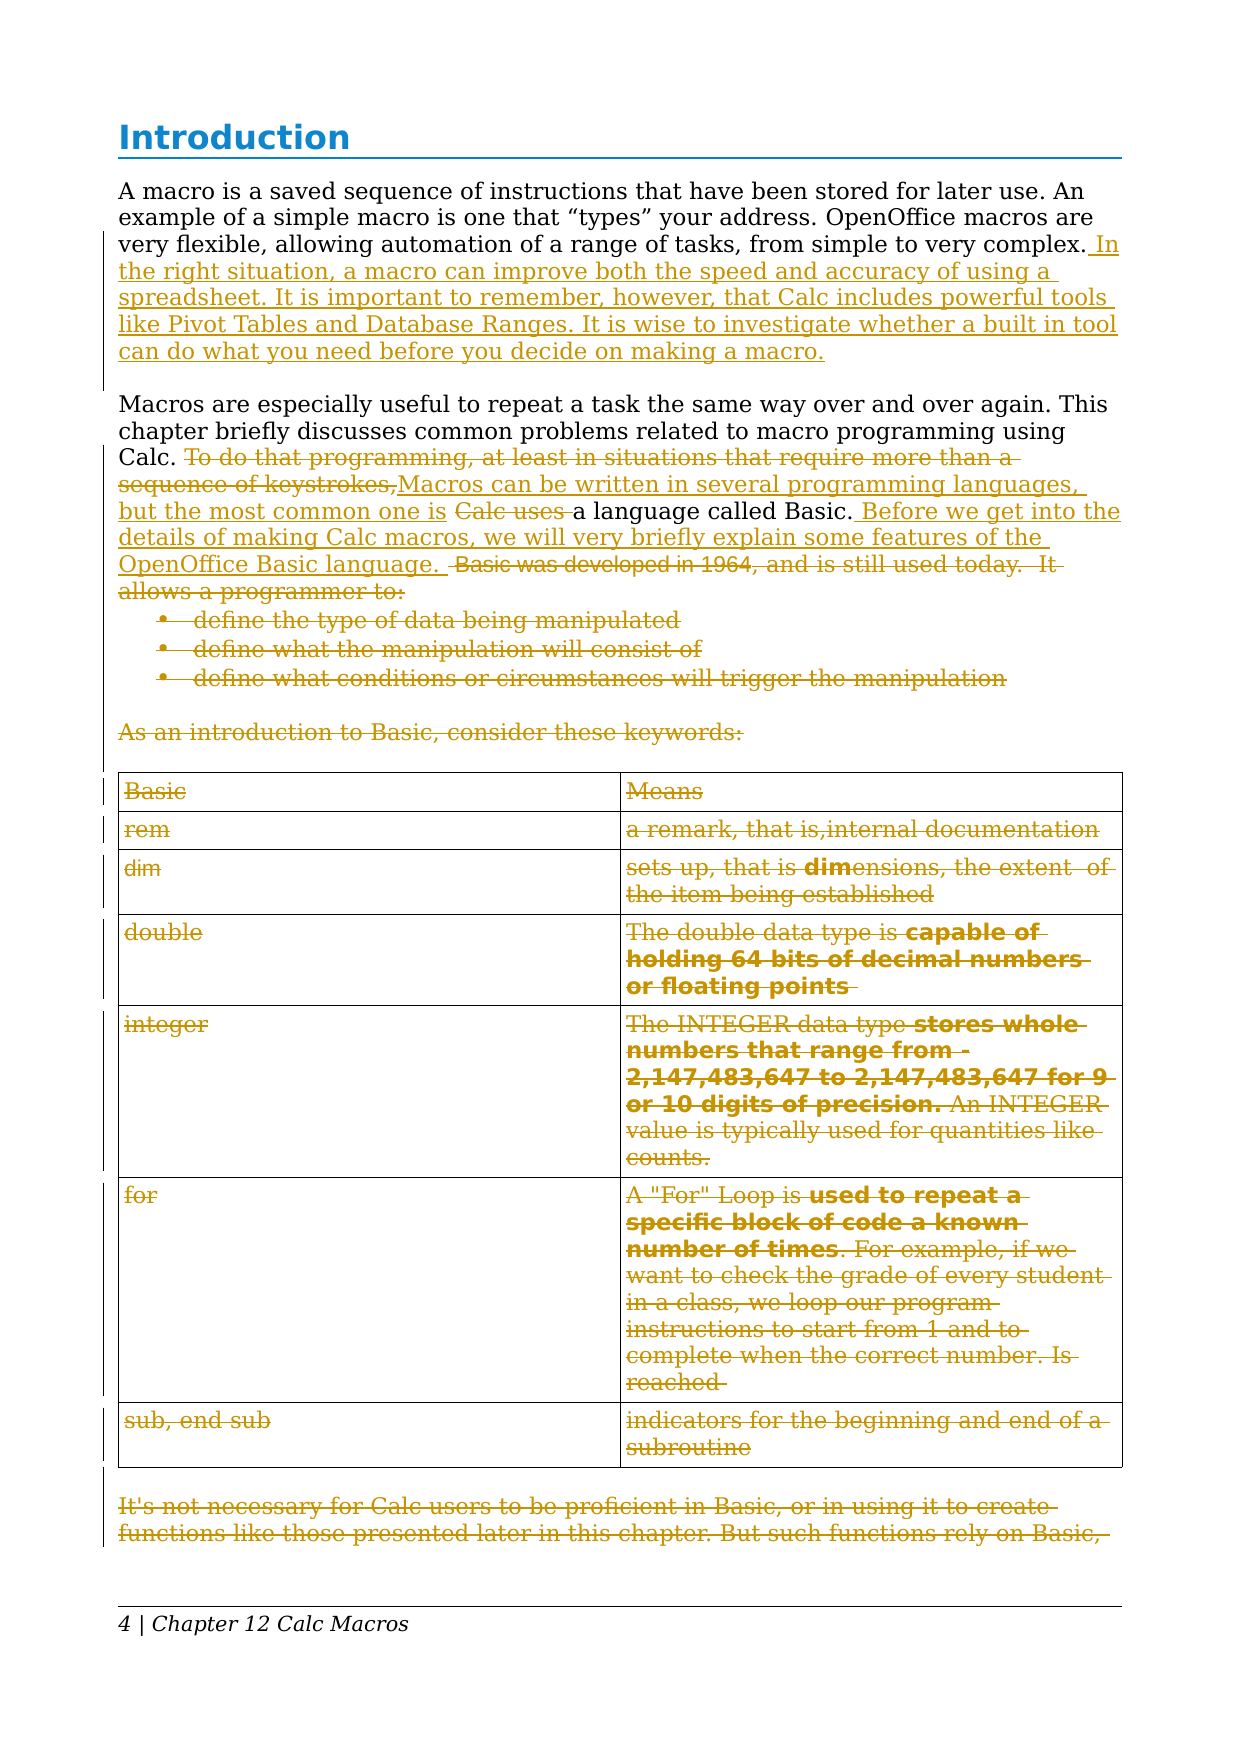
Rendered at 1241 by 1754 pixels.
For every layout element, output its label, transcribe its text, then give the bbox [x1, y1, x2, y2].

table_cell [621, 812, 1122, 849]
table_cell [119, 1006, 620, 1177]
table_cell [119, 850, 620, 914]
table_cell [621, 1006, 1122, 1177]
subtitle Introduction [118, 118, 1122, 157]
table_cell [621, 915, 1122, 1005]
table_cell [119, 1178, 620, 1402]
text Macros are especially useful to repeat a task the same way over and over again. This chapter briefly discusses common problems related to macro programming using Calc. Macros can be written in several programming languages, but the most common one is a language called Basic. Before we get into the details of making Calc macros, we will very briefly explain some features of the OpenOffice Basic language. [118, 391, 1122, 605]
table_header [119, 773, 620, 811]
table_cell [621, 850, 1122, 914]
table_cell [621, 1403, 1122, 1467]
table_cell [119, 1403, 620, 1467]
table_cell [621, 1178, 1122, 1402]
text A macro is a saved sequence of instructions that have been stored for later use. An example of a simple macro is one that “types” your address. OpenOffice macros are very flexible, allowing automation of a range of tasks, from simple to very complex. In the right situation, a macro can improve both the speed and accuracy of using a spreadsheet. It is important to remember, however, that Calc includes powerful tools like Pivot Tables and Database Ranges. It is wise to investigate whether a built in tool can do what you need before you decide on making a macro. [118, 178, 1122, 364]
table_cell [119, 812, 620, 849]
table_cell [119, 915, 620, 1005]
table_header [621, 773, 1122, 811]
